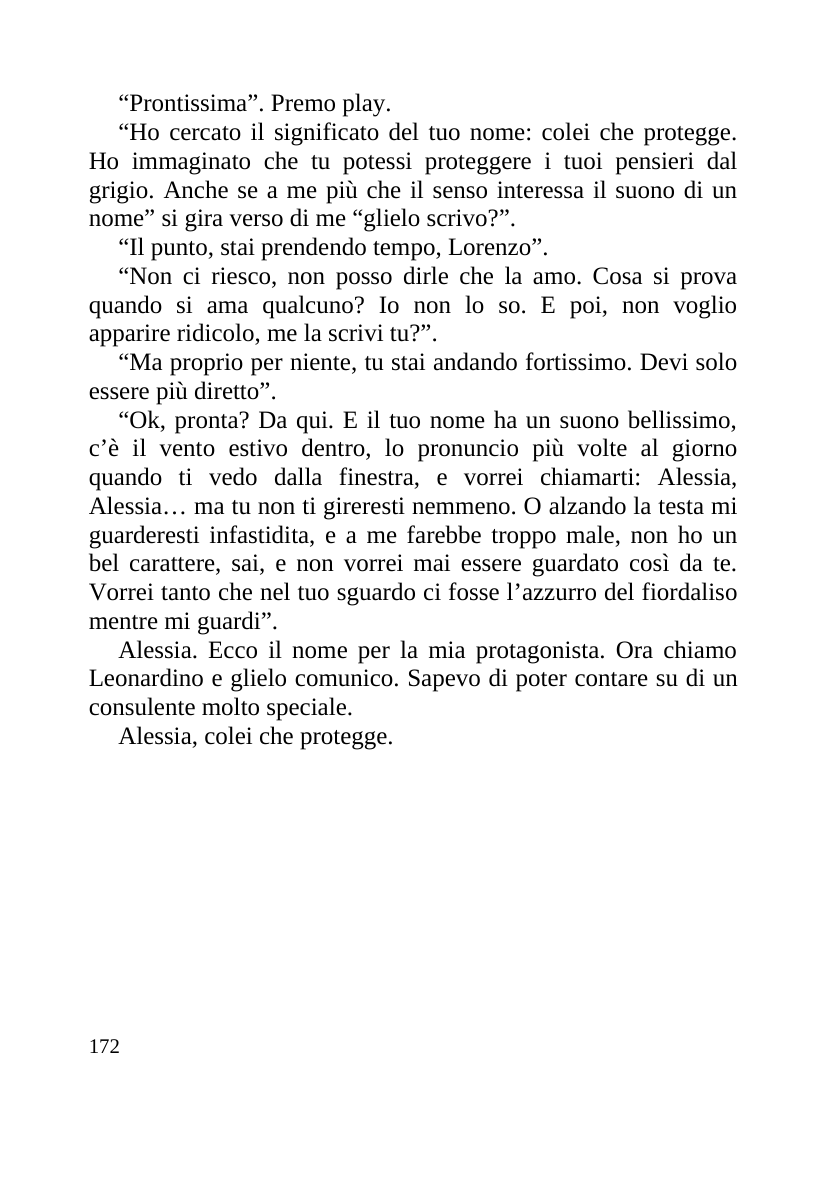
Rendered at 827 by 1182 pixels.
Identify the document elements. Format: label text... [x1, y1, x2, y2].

text “Il punto, stai prendendo tempo, Lorenzo”. [88, 232, 738, 261]
text “Ok, pronta? Da qui. E il tuo nome ha un suono bellissimo, c’è il vento estivo dentro, lo pronuncio più volte al giorno quando ti vedo dalla finestra, e vorrei chiamarti: Alessia, Alessia… ma tu non ti gireresti nemmeno. O alzando la testa mi guarderesti infastidita, e a me farebbe troppo male, non ho un bel carattere, sai, e non vorrei mai essere guardato così da te. Vorrei tanto che nel tuo sguardo ci fosse l’azzurro del fiordaliso mentre mi guardi”. [88, 405, 738, 635]
text Alessia. Ecco il nome per la mia protagonista. Ora chiamo Leonardino e glielo comunico. Sapevo di poter contare su di un consulente molto speciale. [88, 635, 738, 721]
text “Ma proprio per niente, tu stai andando fortissimo. Devi solo essere più diretto”. [88, 347, 738, 405]
text Alessia, colei che protegge. [88, 721, 738, 750]
text “Non ci riesco, non posso dirle che la amo. Cosa si prova quando si ama qualcuno? Io non lo so. E poi, non voglio apparire ridicolo, me la scrivi tu?”. [88, 261, 738, 347]
text “Ho cercato il significato del tuo nome: colei che protegge. Ho immaginato che tu potessi proteggere i tuoi pensieri dal grigio. Anche se a me più che il senso interessa il suono di un nome” si gira verso di me “glielo scrivo?”. [88, 117, 738, 232]
text “Prontissima”. Premo play. [88, 88, 738, 117]
